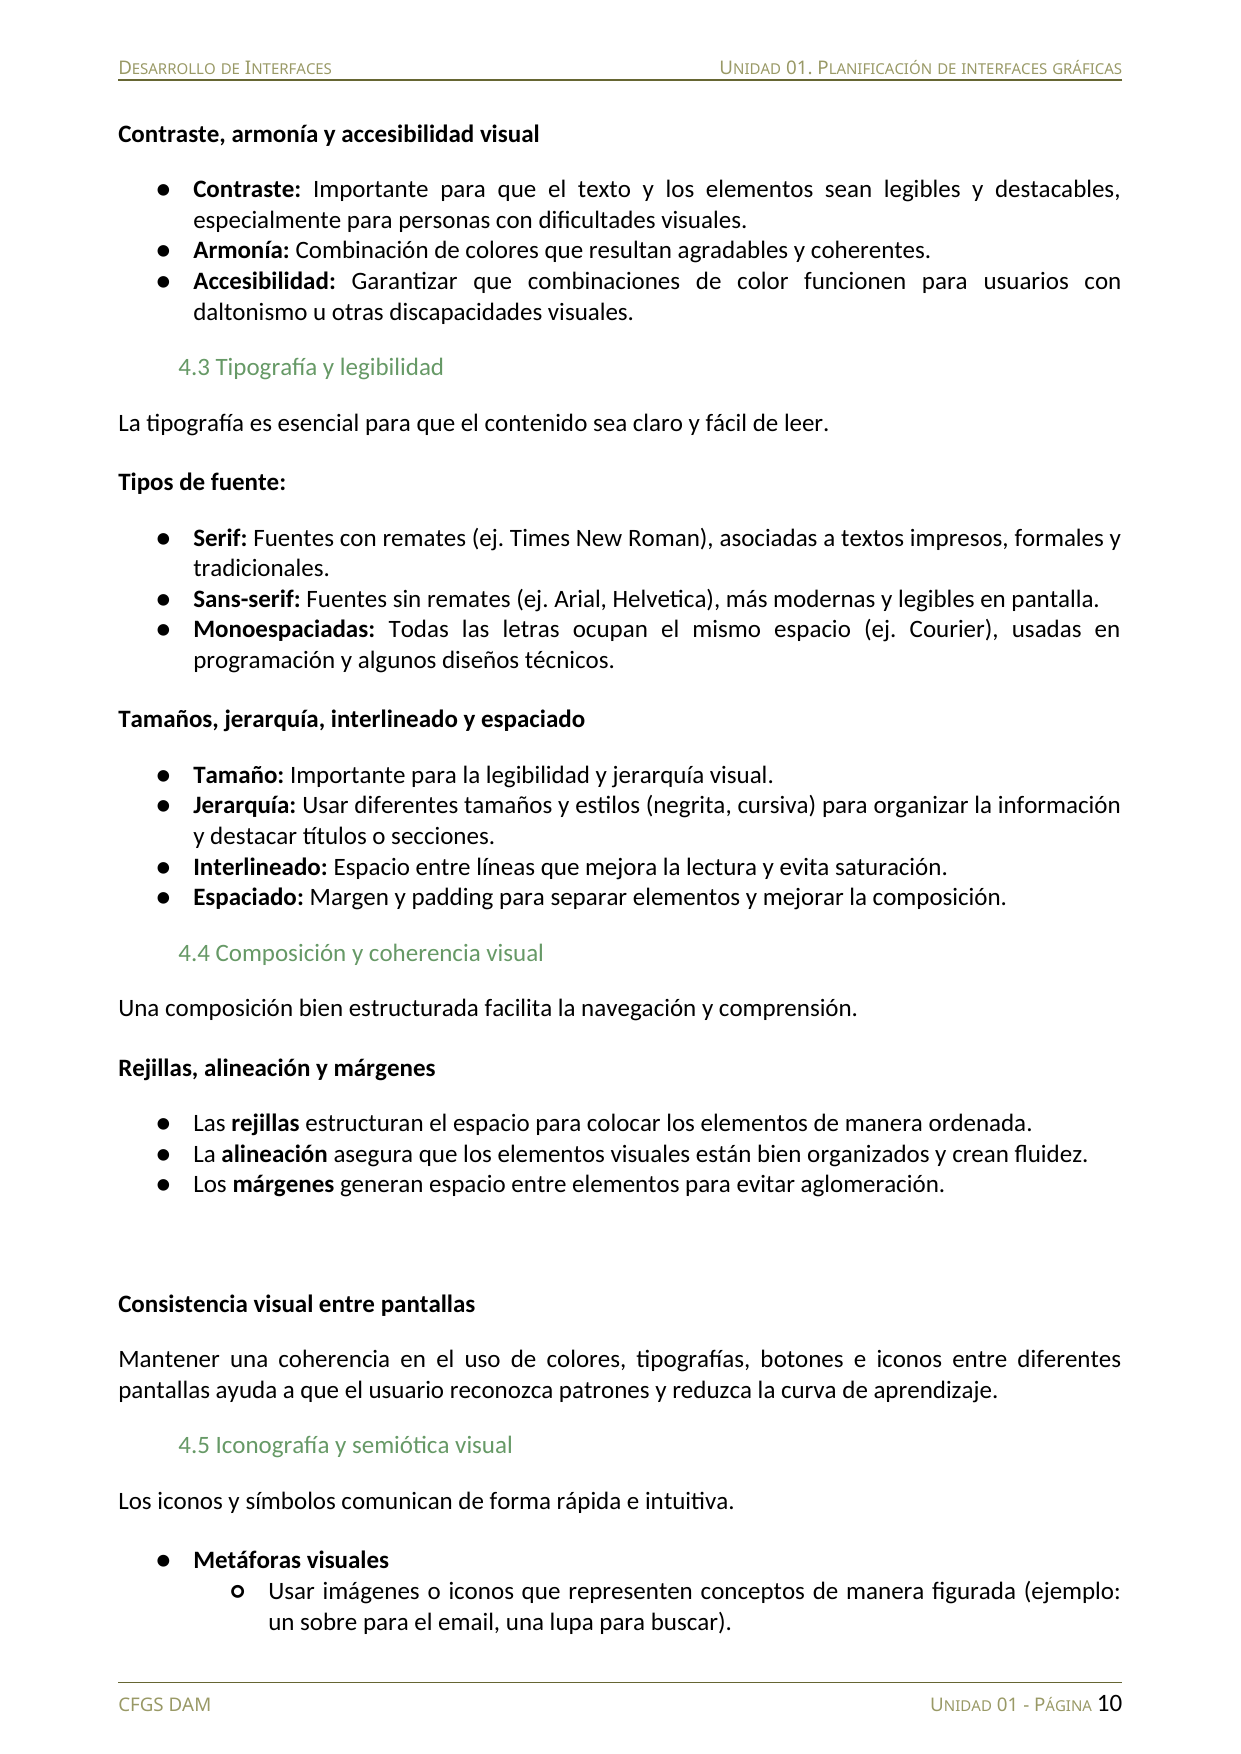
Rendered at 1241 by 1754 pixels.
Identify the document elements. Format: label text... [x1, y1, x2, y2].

text Consistencia visual entre pantallas [118, 1288, 1122, 1318]
list Serif: Fuentes con remates (ej. Times New Roman), asociadas a textos impresos, formales y tradicionales. [156, 522, 1122, 583]
list Sans-serif: Fuentes sin remates (ej. Arial, Helvetica), más modernas y legibles en pantalla. [156, 583, 1122, 613]
text Tamaños, jerarquía, interlineado y espaciado [118, 704, 1122, 734]
list Tamaño: Importante para la legibilidad y jerarquía visual. [156, 759, 1122, 790]
subtitle 4.5 Iconografía y semiótica visual [178, 1429, 1122, 1460]
list Los márgenes generan espacio entre elementos para evitar aglomeración. [156, 1168, 1122, 1199]
text Rejillas, alineación y márgenes [118, 1052, 1122, 1082]
list Espaciado: Margen y padding para separar elementos y mejorar la composición. [156, 881, 1122, 912]
list Monoespaciadas: Todas las letras ocupan el mismo espacio (ej. Courier), usadas en programación y algunos diseños técnicos. [156, 613, 1122, 674]
text Una composición bien estructurada facilita la navegación y comprensión. [118, 992, 1122, 1023]
list Accesibilidad: Garantizar que combinaciones de color funcionen para usuarios con daltonismo u otras discapacidades visuales. [156, 265, 1122, 326]
list Las rejillas estructuran el espacio para colocar los elementos de manera ordenada. [156, 1107, 1122, 1138]
list Interlineado: Espacio entre líneas que mejora la lectura y evita saturación. [156, 851, 1122, 881]
text La tipografía es esencial para que el contenido sea claro y fácil de leer. [118, 407, 1122, 437]
list La alineación asegura que los elementos visuales están bien organizados y crean fluidez. [156, 1138, 1122, 1168]
subtitle 4.3 Tipografía y legibilidad [178, 351, 1122, 382]
list Jerarquía: Usar diferentes tamaños y estilos (negrita, cursiva) para organizar la información y destacar títulos o secciones. [156, 790, 1122, 851]
subtitle 4.4 Composición y coherencia visual [178, 937, 1122, 967]
list Metáforas visuales [156, 1545, 1122, 1575]
list Armonía: Combinación de colores que resultan agradables y coherentes. [156, 234, 1122, 265]
text Mantener una coherencia en el uso de colores, tipografías, botones e iconos entre diferentes pantallas ayuda a que el usuario reconozca patrones y reduzca la curva de aprendizaje. [118, 1343, 1122, 1404]
text Los iconos y símbolos comunican de forma rápida e intuitiva. [118, 1485, 1122, 1516]
list Contraste: Importante para que el texto y los elementos sean legibles y destacables, especialmente para personas con dificultades visuales. [156, 173, 1122, 234]
list Usar imágenes o iconos que representen conceptos de manera figurada (ejemplo: un sobre para el email, una lupa para buscar). [231, 1575, 1122, 1636]
text Tipos de fuente: [118, 466, 1122, 497]
text Contraste, armonía y accesibilidad visual [118, 118, 1122, 148]
